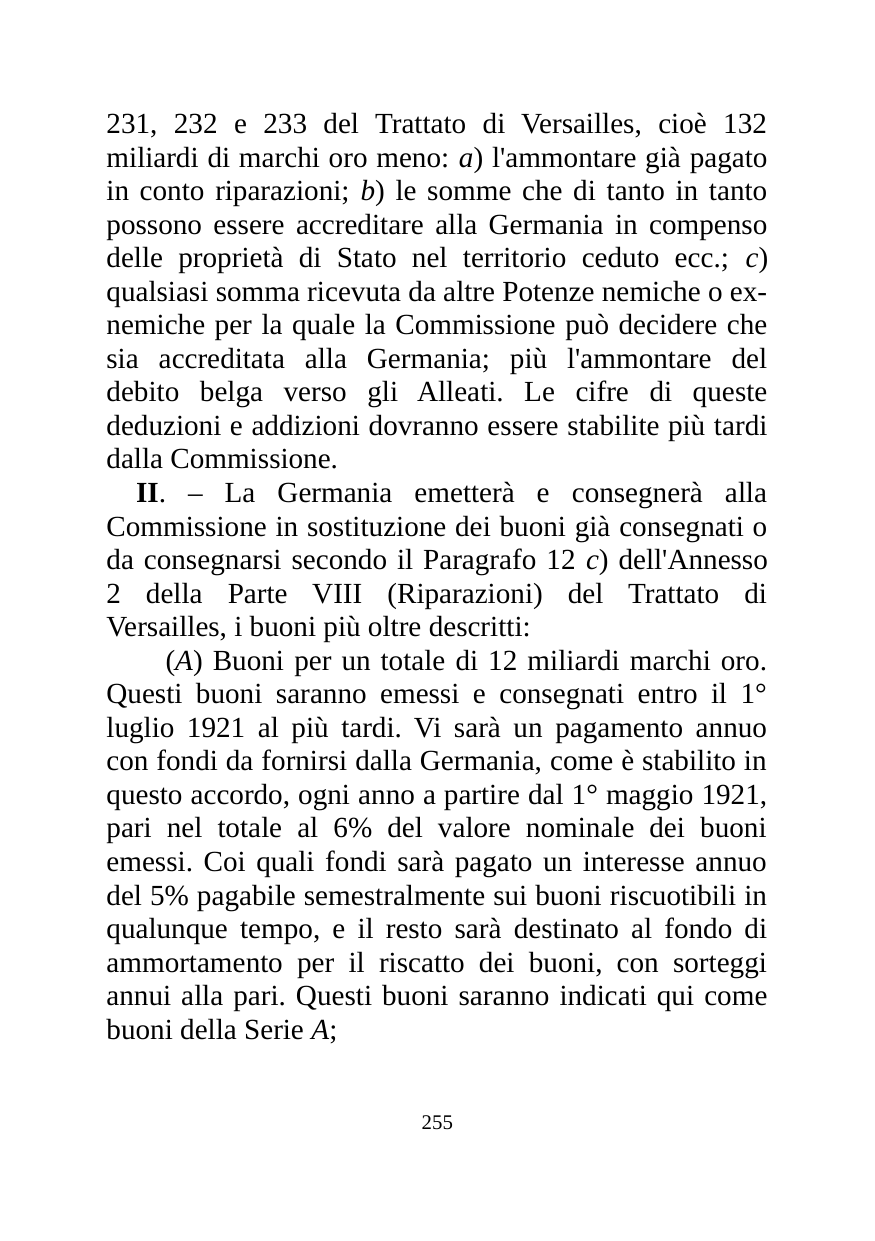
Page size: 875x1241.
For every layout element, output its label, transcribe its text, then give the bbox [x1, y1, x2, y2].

text (A) Buoni per un totale di 12 miliardi marchi oro. Questi buoni saranno emessi e consegnati entro il 1° luglio 1921 al più tardi. Vi sarà un pagamento annuo con fondi da fornirsi dalla Germania, come è stabilito in questo accordo, ogni anno a partire dal 1° maggio 1921, pari nel totale al 6% del valore nominale dei buoni emessi. Coi quali fondi sarà pagato un interesse annuo del 5% pagabile semestralmente sui buoni riscuotibili in qualunque tempo, e il resto sarà destinato al fondo di ammortamento per il riscatto dei buoni, con sorteggi annui alla pari. Questi buoni saranno indicati qui come buoni della Serie A; [106, 643, 768, 1045]
text II. – La Germania emetterà e consegnerà alla Commissione in sostituzione dei buoni già consegnati o da consegnarsi secondo il Paragrafo 12 c) dell'Annesso 2 della Parte VIII (Riparazioni) del Trattato di Versailles, i buoni più oltre descritti: [106, 475, 768, 643]
text 231, 232 e 233 del Trattato di Versailles, cioè 132 miliardi di marchi oro meno: a) l'ammontare già pagato in conto riparazioni; b) le somme che di tanto in tanto possono essere accreditare alla Germania in compenso delle proprietà di Stato nel territorio ceduto ecc.; c) qualsiasi somma ricevuta da altre Potenze nemiche o ex-nemiche per la quale la Commissione può decidere che sia accreditata alla Germania; più l'ammontare del debito belga verso gli Alleati. Le cifre di queste deduzioni e addizioni dovranno essere stabilite più tardi dalla Commissione. [106, 106, 768, 475]
